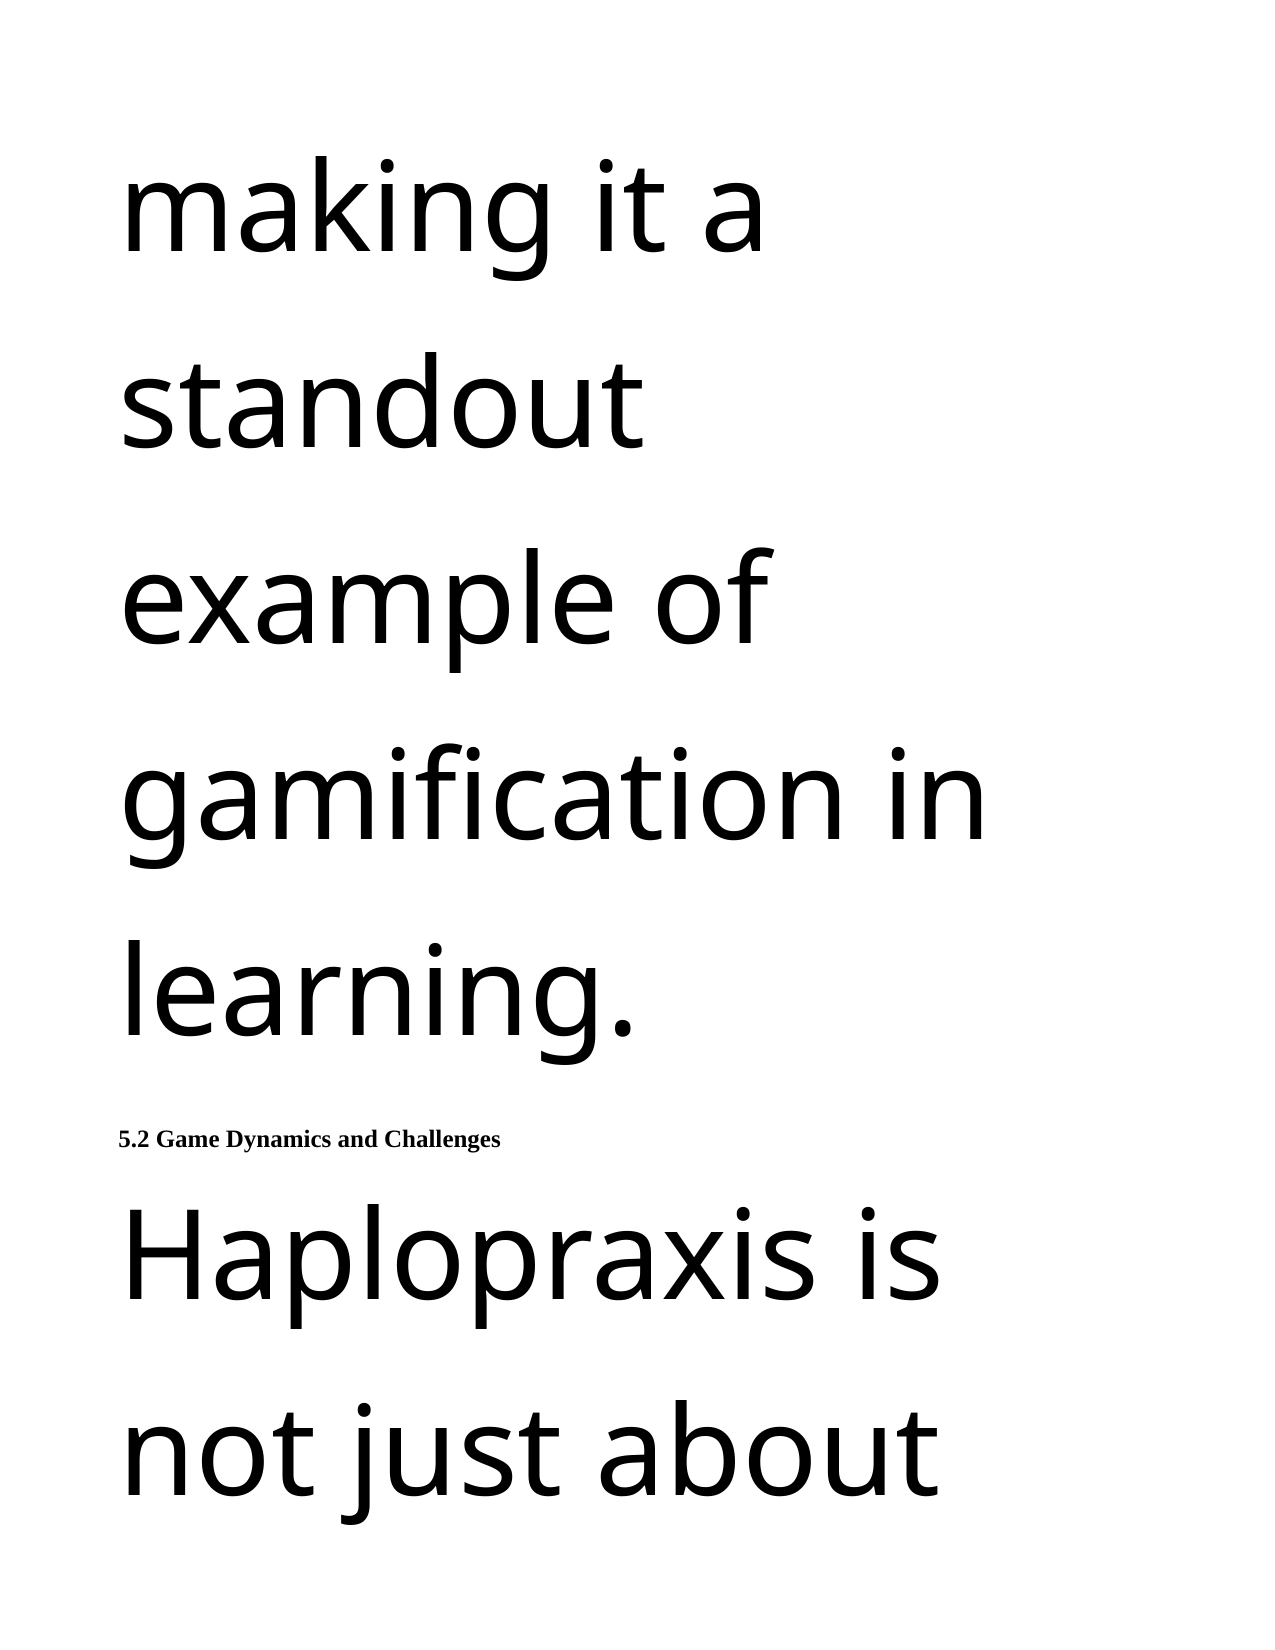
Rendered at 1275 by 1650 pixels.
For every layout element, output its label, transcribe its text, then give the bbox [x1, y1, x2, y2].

text Haplopraxis is not just about [118, 1166, 1157, 1532]
text making it a standout example of gamification in learning. [118, 118, 1157, 1072]
subtitle 5.2 Game Dynamics and Challenges [118, 1124, 1157, 1153]
